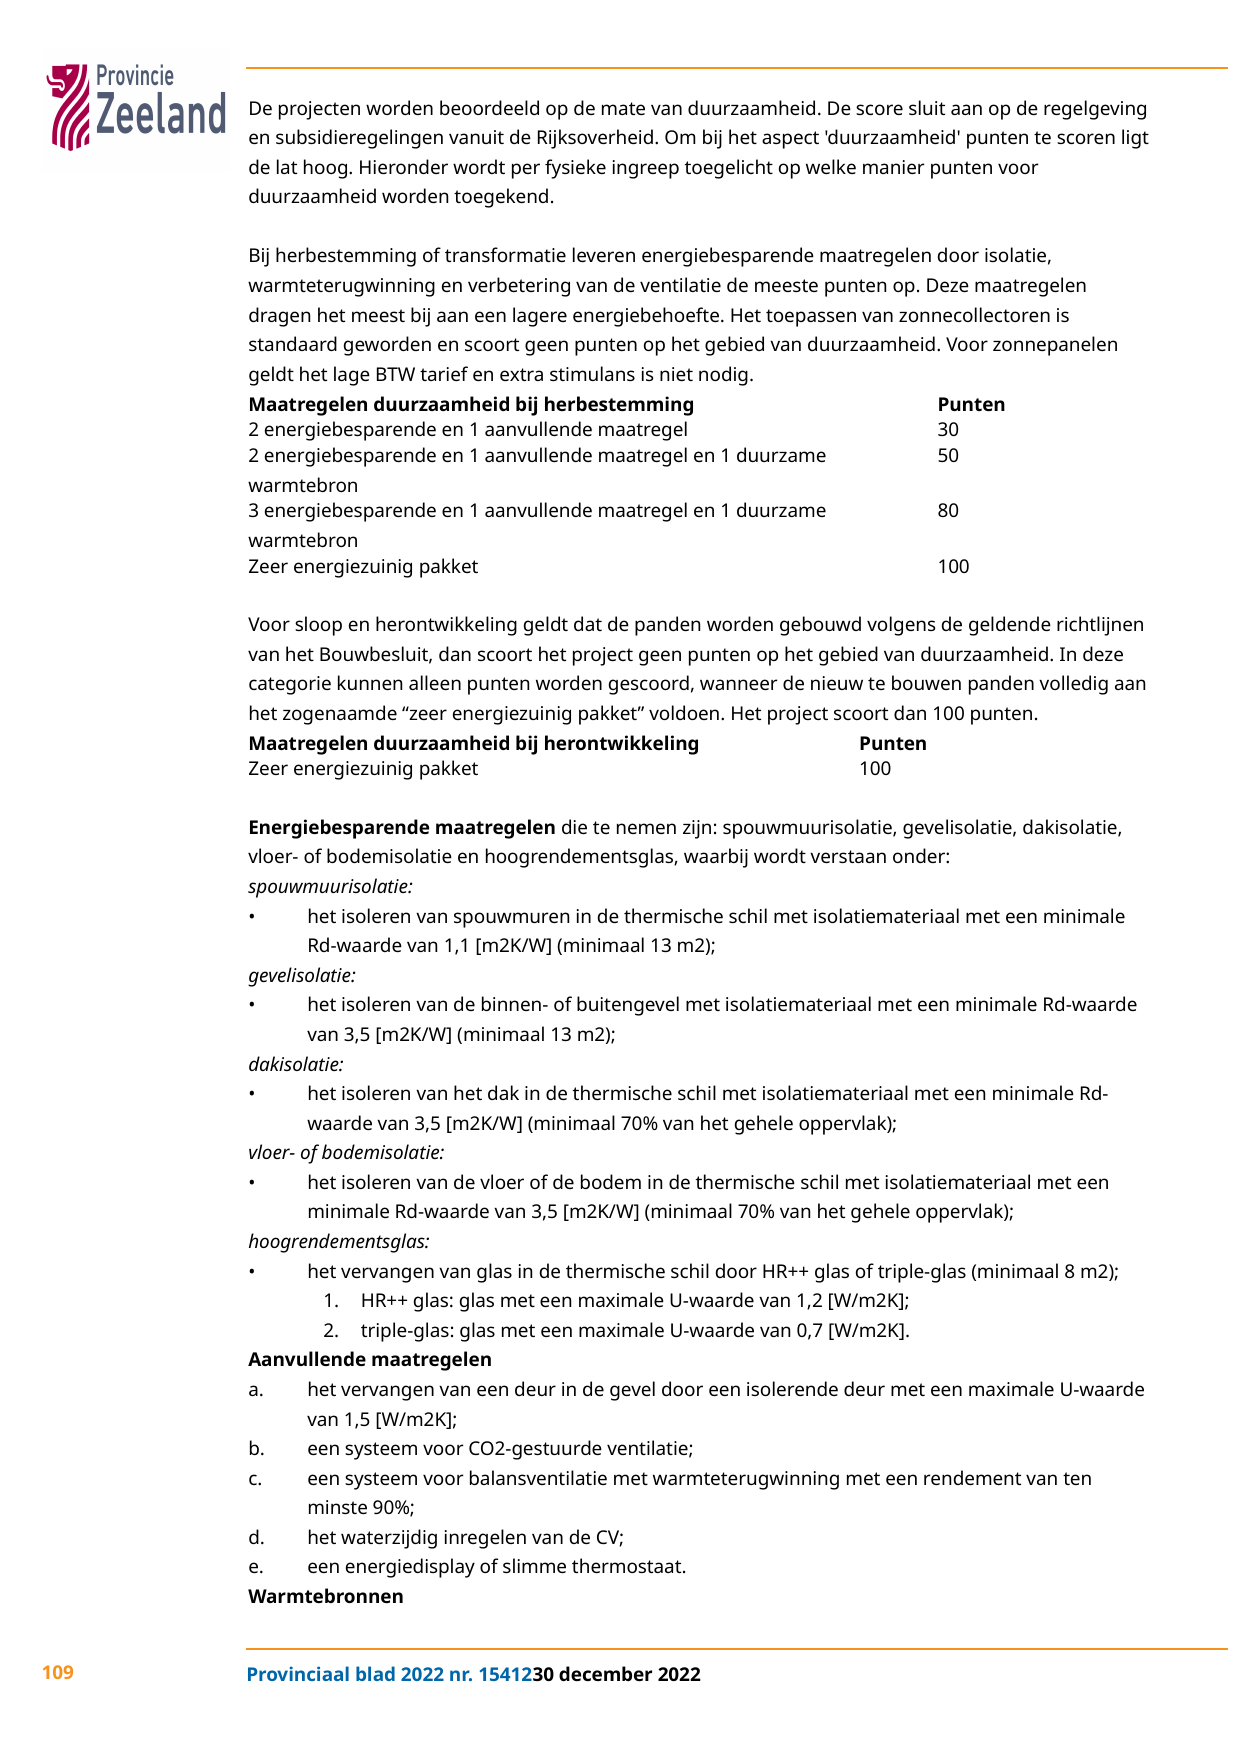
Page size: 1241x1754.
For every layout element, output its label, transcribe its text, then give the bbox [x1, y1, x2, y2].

table_header Maatregelen duurzaamheid bij herontwikkeling [248, 730, 859, 756]
text vloer- of bodemisolatie: [248, 1139, 1152, 1165]
text Voor sloop en herontwikkeling geldt dat de panden worden gebouwd volgens de geldende richtlijnen van het Bouwbesluit, dan scoort het project geen punten op het gebied van duurzaamheid. In deze categorie kunnen alleen punten worden gescoord, wanneer de nieuw te bouwen panden volledig aan het zogenaamde “zeer energiezuinig pakket” voldoen. Het project scoort dan 100 punten. [248, 611, 1152, 726]
table_cell 50 [937, 442, 1152, 497]
table_cell 2 energiebesparende en 1 aanvullende maatregel [248, 416, 937, 442]
table_header Maatregelen duurzaamheid bij herbestemming [248, 391, 937, 416]
list een energiedisplay of slimme thermostaat. [248, 1554, 1152, 1579]
list het vervangen van een deur in de gevel door een isolerende deur met een maximale U-waarde van 1,5 [W/m2K]; [248, 1376, 1152, 1431]
list een systeem voor balansventilatie met warmteterugwinning met een rendement van ten minste 90%; [248, 1465, 1152, 1520]
table_cell 80 [937, 498, 1152, 553]
table_cell Zeer energiezuinig pakket [248, 756, 859, 781]
text gevelisolatie: [248, 962, 1152, 988]
table_cell 2 energiebesparende en 1 aanvullende maatregel en 1 duurzame warmtebron [248, 442, 937, 497]
table_cell 100 [937, 553, 1152, 578]
list het vervangen van glas in de thermische schil door HR++ glas of triple-glas (minimaal 8 m2); [248, 1258, 1152, 1283]
text Aanvullende maatregelen [248, 1347, 1152, 1372]
list HR++ glas: glas met een maximale U-waarde van 1,2 [W/m2K]; [323, 1287, 1152, 1313]
table_header Punten [937, 391, 1152, 416]
text Bij herbestemming of transformatie leveren energiebesparende maatregelen door isolatie, warmteterugwinning en verbetering van de ventilatie de meeste punten op. Deze maatregelen dragen het meest bij aan een lagere energiebehoefte. Het toepassen van zonnecollectoren is standaard geworden en scoort geen punten op het gebied van duurzaamheid. Voor zonnepanelen geldt het lage BTW tarief en extra stimulans is niet nodig. [248, 243, 1152, 387]
list een systeem voor CO2-gestuurde ventilatie; [248, 1435, 1152, 1461]
list het isoleren van het dak in de thermische schil met isolatiemateriaal met een minimale Rd-waarde van 3,5 [m2K/W] (minimaal 70% van het gehele oppervlak); [248, 1080, 1152, 1136]
table_cell 3 energiebesparende en 1 aanvullende maatregel en 1 duurzame warmtebron [248, 498, 937, 553]
text De projecten worden beoordeeld op de mate van duurzaamheid. De score sluit aan op de regelgeving en subsidieregelingen vanuit de Rijksoverheid. Om bij het aspect 'duurzaamheid' punten te scoren ligt de lat hoog. Hieronder wordt per fysieke ingreep toegelicht op welke manier punten voor duurzaamheid worden toegekend. [248, 95, 1152, 209]
list het isoleren van de vloer of de bodem in de thermische schil met isolatiemateriaal met een minimale Rd-waarde van 3,5 [m2K/W] (minimaal 70% van het gehele oppervlak); [248, 1169, 1152, 1224]
list triple-glas: glas met een maximale U-waarde van 0,7 [W/m2K]. [323, 1317, 1152, 1343]
text spouwmuurisolatie: [248, 873, 1152, 899]
table_header Punten [859, 730, 1152, 756]
table_cell 100 [859, 756, 1152, 781]
table_cell Zeer energiezuinig pakket [248, 553, 937, 578]
text Warmtebronnen [248, 1583, 1152, 1609]
text hoogrendementsglas: [248, 1228, 1152, 1254]
text dakisolatie: [248, 1051, 1152, 1076]
picture [41, 47, 231, 172]
list het isoleren van de binnen- of buitengevel met isolatiemateriaal met een minimale Rd-waarde van 3,5 [m2K/W] (minimaal 13 m2); [248, 992, 1152, 1047]
table_cell 30 [937, 416, 1152, 442]
text Energiebesparende maatregelen die te nemen zijn: spouwmuurisolatie, gevelisolatie, dakisolatie, vloer- of bodemisolatie en hoogrendementsglas, waarbij wordt verstaan onder: [248, 814, 1152, 869]
list het waterzijdig inregelen van de CV; [248, 1524, 1152, 1550]
list het isoleren van spouwmuren in de thermische schil met isolatiemateriaal met een minimale Rd-waarde van 1,1 [m2K/W] (minimaal 13 m2); [248, 903, 1152, 958]
